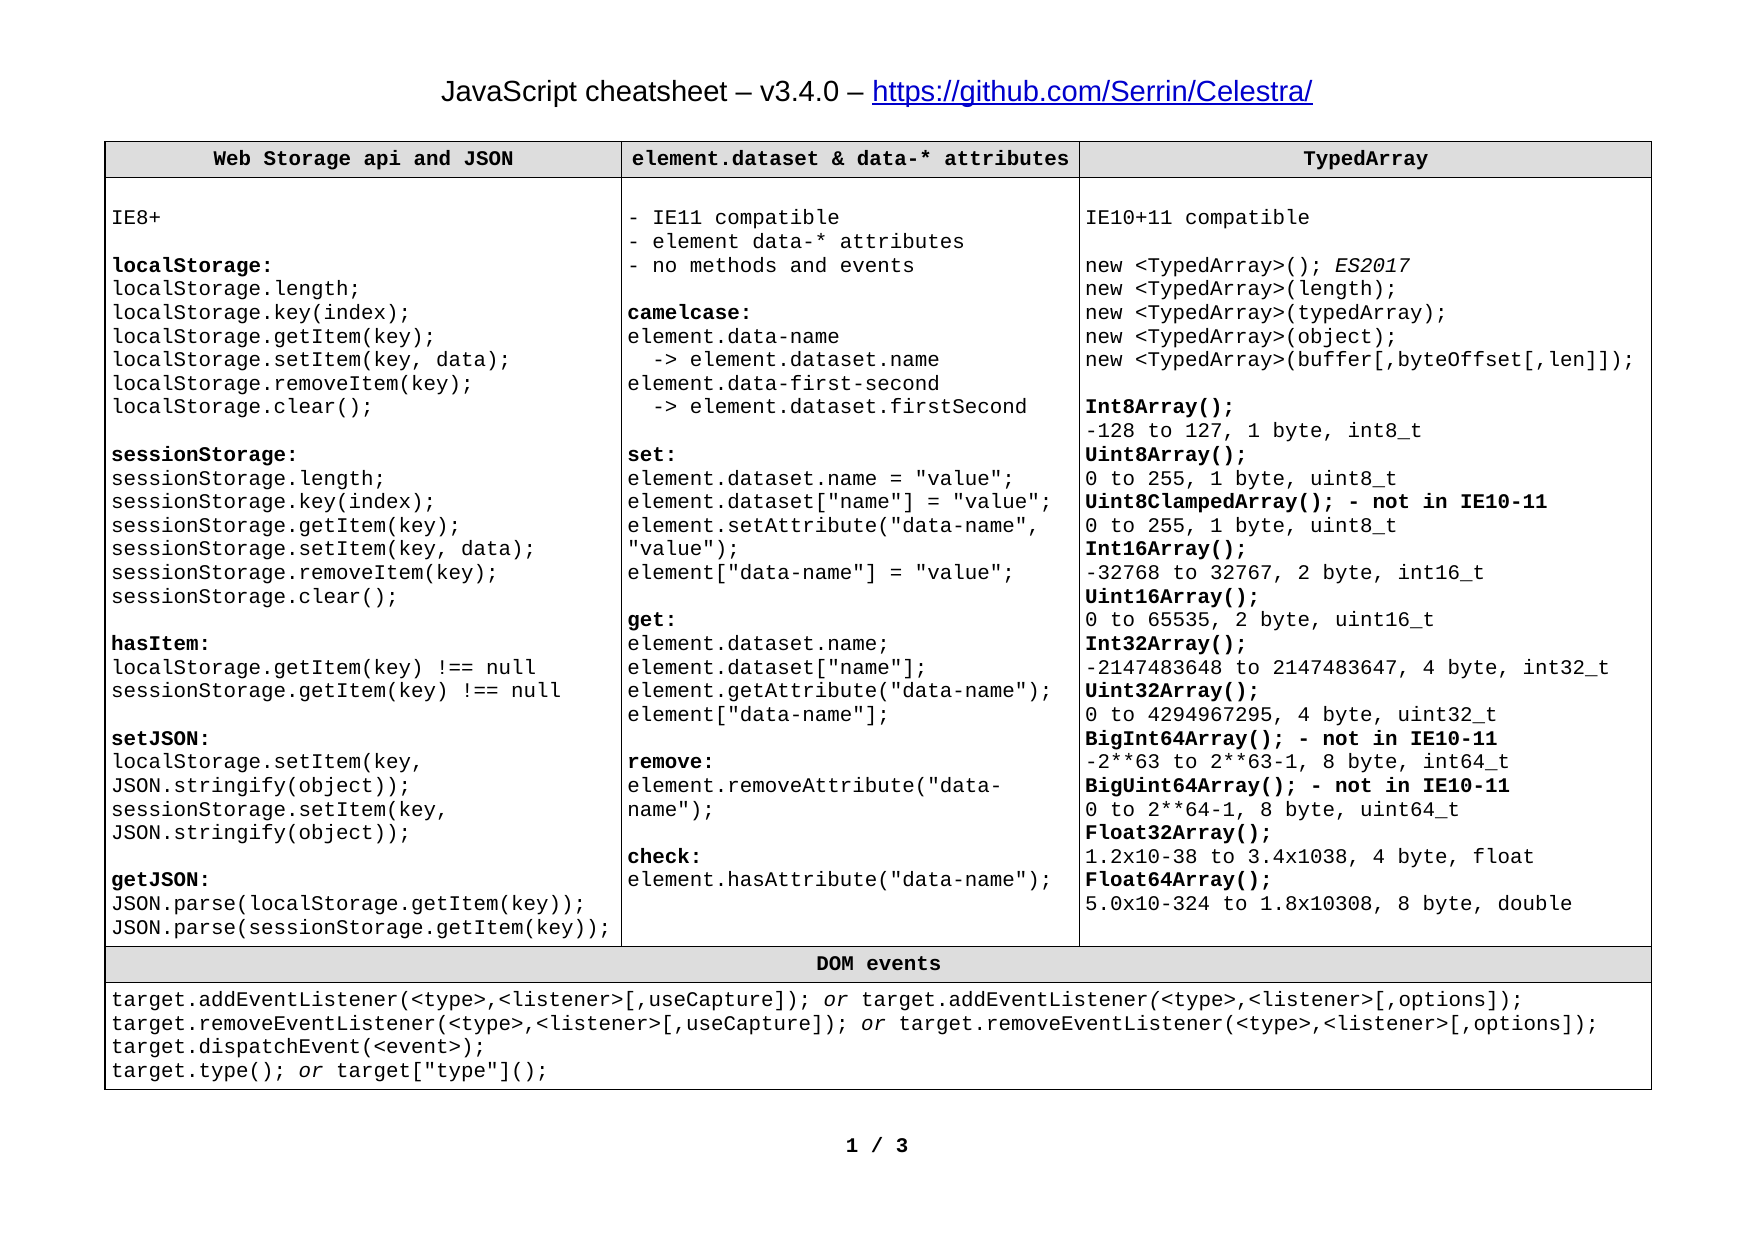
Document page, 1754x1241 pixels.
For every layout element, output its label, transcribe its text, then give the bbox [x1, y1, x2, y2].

table_cell IE10+11 compatible new <TypedArray>(); ES2017 new <TypedArray>(length); new <TypedArray>(typedArray); new <TypedArray>(object); new <TypedArray>(buffer[,byteOffset[,len]]); Int8Array(); -128 to 127, 1 byte, int8_t Uint8Array(); 0 to 255, 1 byte, uint8_t Uint8ClampedArray(); - not in IE10-11 0 to 255, 1 byte, uint8_t Int16Array(); -32768 to 32767, 2 byte, int16_t Uint16Array(); 0 to 65535, 2 byte, uint16_t Int32Array(); -2147483648 to 2147483647, 4 byte, int32_t Uint32Array(); 0 to 4294967295, 4 byte, uint32_t BigInt64Array(); - not in IE10-11 -2**63 to 2**63-1, 8 byte, int64_t BigUint64Array(); - not in IE10-11 0 to 2**64-1, 8 byte, uint64_t Float32Array(); 1.2x10-38 to 3.4x1038, 4 byte, float Float64Array(); 5.0x10-324 to 1.8x10308, 8 byte, double [1080, 178, 1651, 946]
table_header Web Storage api and JSON [106, 142, 621, 177]
table_cell - IE11 compatible - element data-* attributes - no methods and events camelcase: element.data-name -> element.dataset.name element.data-first-second -> element.dataset.firstSecond set: element.dataset.name = "value"; element.dataset["name"] = "value"; element.setAttribute("data-name", "value"); element["data-name"] = "value"; get: element.dataset.name; element.dataset["name"]; element.getAttribute("data-name"); element["data-name"]; remove: element.removeAttribute("data-name"); check: element.hasAttribute("data-name"); [622, 178, 1079, 946]
table_cell DOM events [106, 947, 1651, 982]
table_header element.dataset & data-* attributes [622, 142, 1079, 177]
table_cell target.addEventListener(<type>,<listener>[,useCapture]); or target.addEventListener(<type>,<listener>[,options]); target.removeEventListener(<type>,<listener>[,useCapture]); or target.removeEventListener(<type>,<listener>[,options]); target.dispatchEvent(<event>); target.type(); or target["type"](); [106, 983, 1651, 1089]
table_header TypedArray [1080, 142, 1651, 177]
text JavaScript cheatsheet – v3.4.0 – https://github.com/Serrin/Celestra/ [105, 74, 1648, 107]
table_cell IE8+ localStorage: localStorage.length; localStorage.key(index); localStorage.getItem(key); localStorage.setItem(key, data); localStorage.removeItem(key); localStorage.clear(); sessionStorage: sessionStorage.length; sessionStorage.key(index); sessionStorage.getItem(key); sessionStorage.setItem(key, data); sessionStorage.removeItem(key); sessionStorage.clear(); hasItem: localStorage.getItem(key) !== null sessionStorage.getItem(key) !== null setJSON: localStorage.setItem(key, JSON.stringify(object)); sessionStorage.setItem(key, JSON.stringify(object)); getJSON: JSON.parse(localStorage.getItem(key)); JSON.parse(sessionStorage.getItem(key)); [106, 178, 621, 946]
